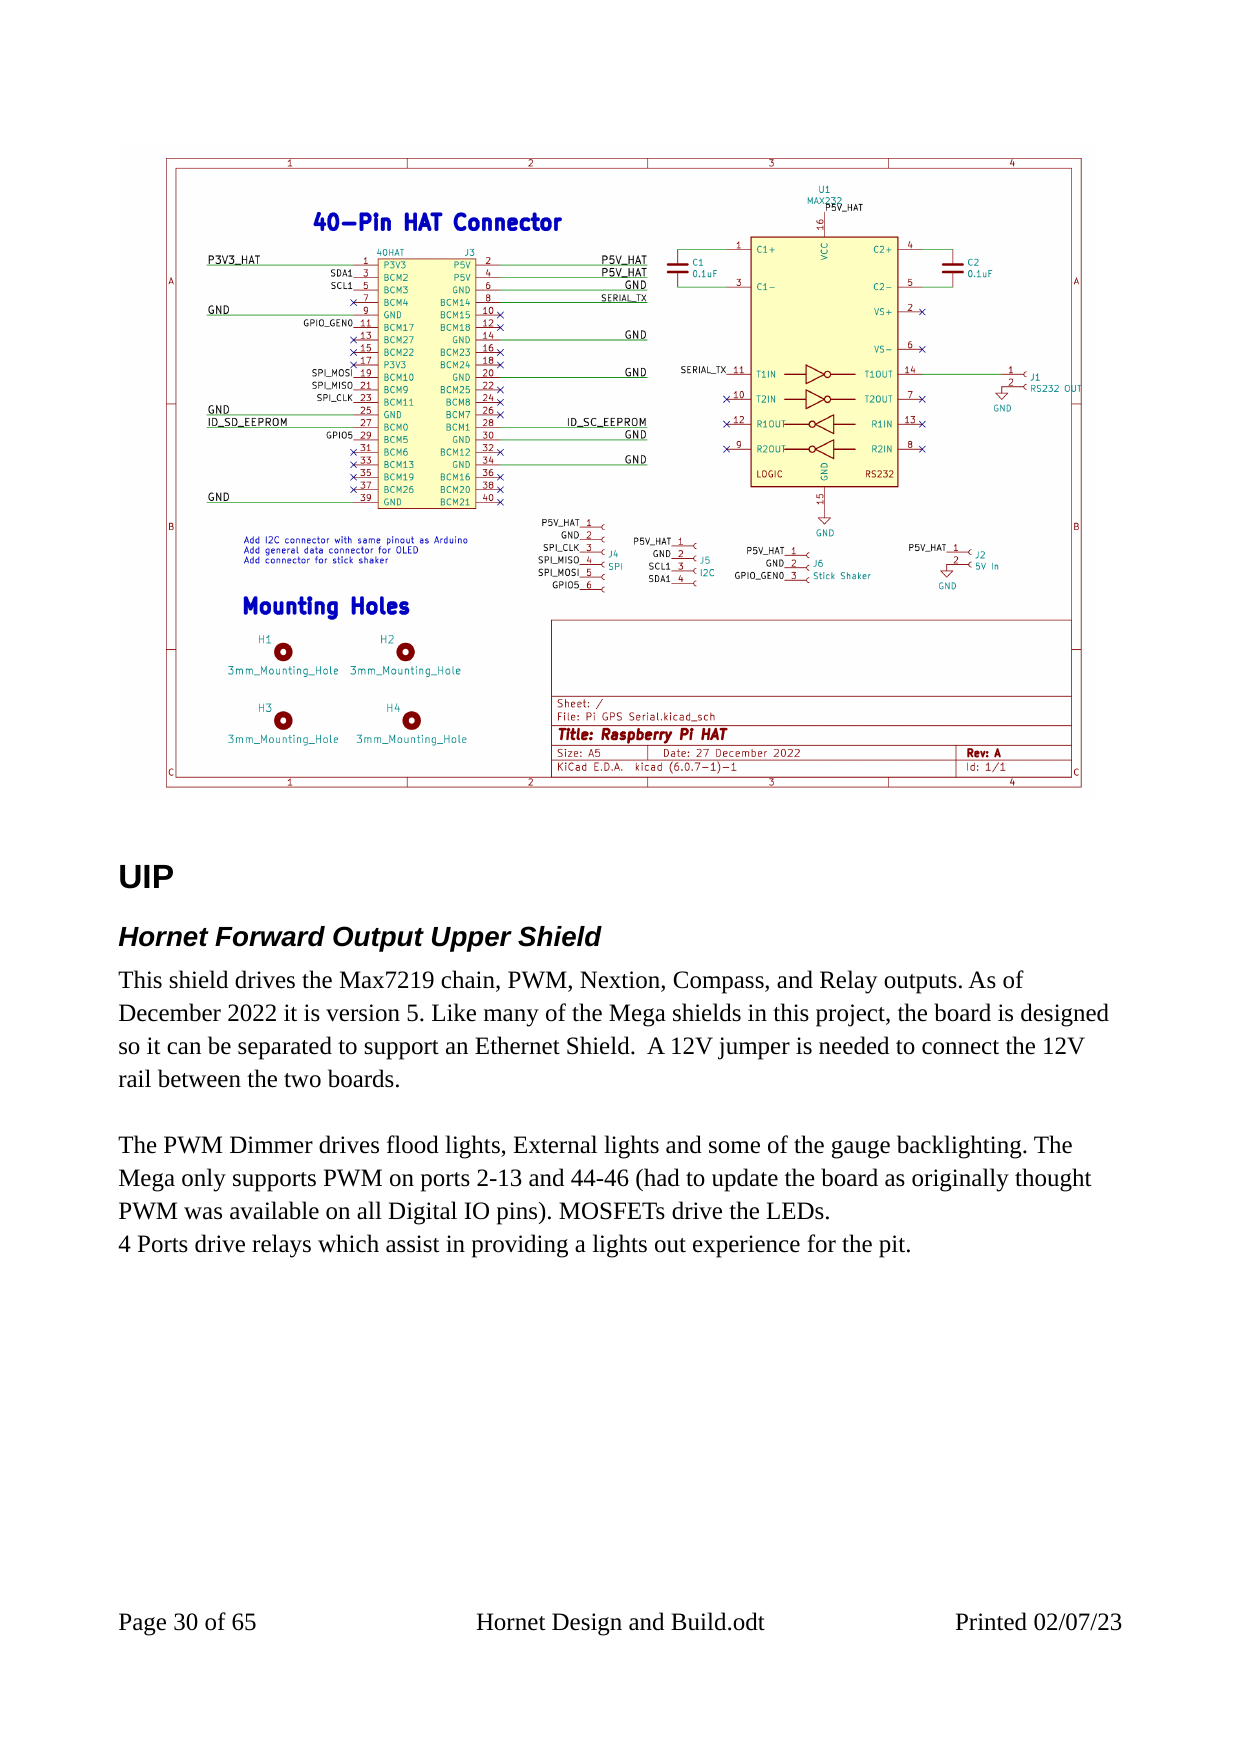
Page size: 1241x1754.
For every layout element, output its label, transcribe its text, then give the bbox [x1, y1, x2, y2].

text This shield drives the Max7219 chain, PWM, Nextion, Compass, and Relay outputs. As of December 2022 it is version 5. Like many of the Mega shields in this project, the board is designed so it can be separated to support an Ethernet Shield. A 12V jumper is needed to connect the 12V rail between the two boards. [118, 965, 1122, 1093]
picture [118, 141, 1103, 799]
subtitle UIP [118, 857, 1122, 895]
text The PWM Dimmer drives flood lights, External lights and some of the gauge backlighting. The Mega only supports PWM on ports 2-13 and 44-46 (had to update the board as originally thought PWM was available on all Digital IO pins). MOSFETs drive the LEDs. [118, 1130, 1122, 1225]
text 4 Ports drive relays which assist in providing a lights out experience for the pit. [118, 1229, 1122, 1258]
subtitle Hornet Forward Output Upper Shield [118, 920, 1122, 952]
